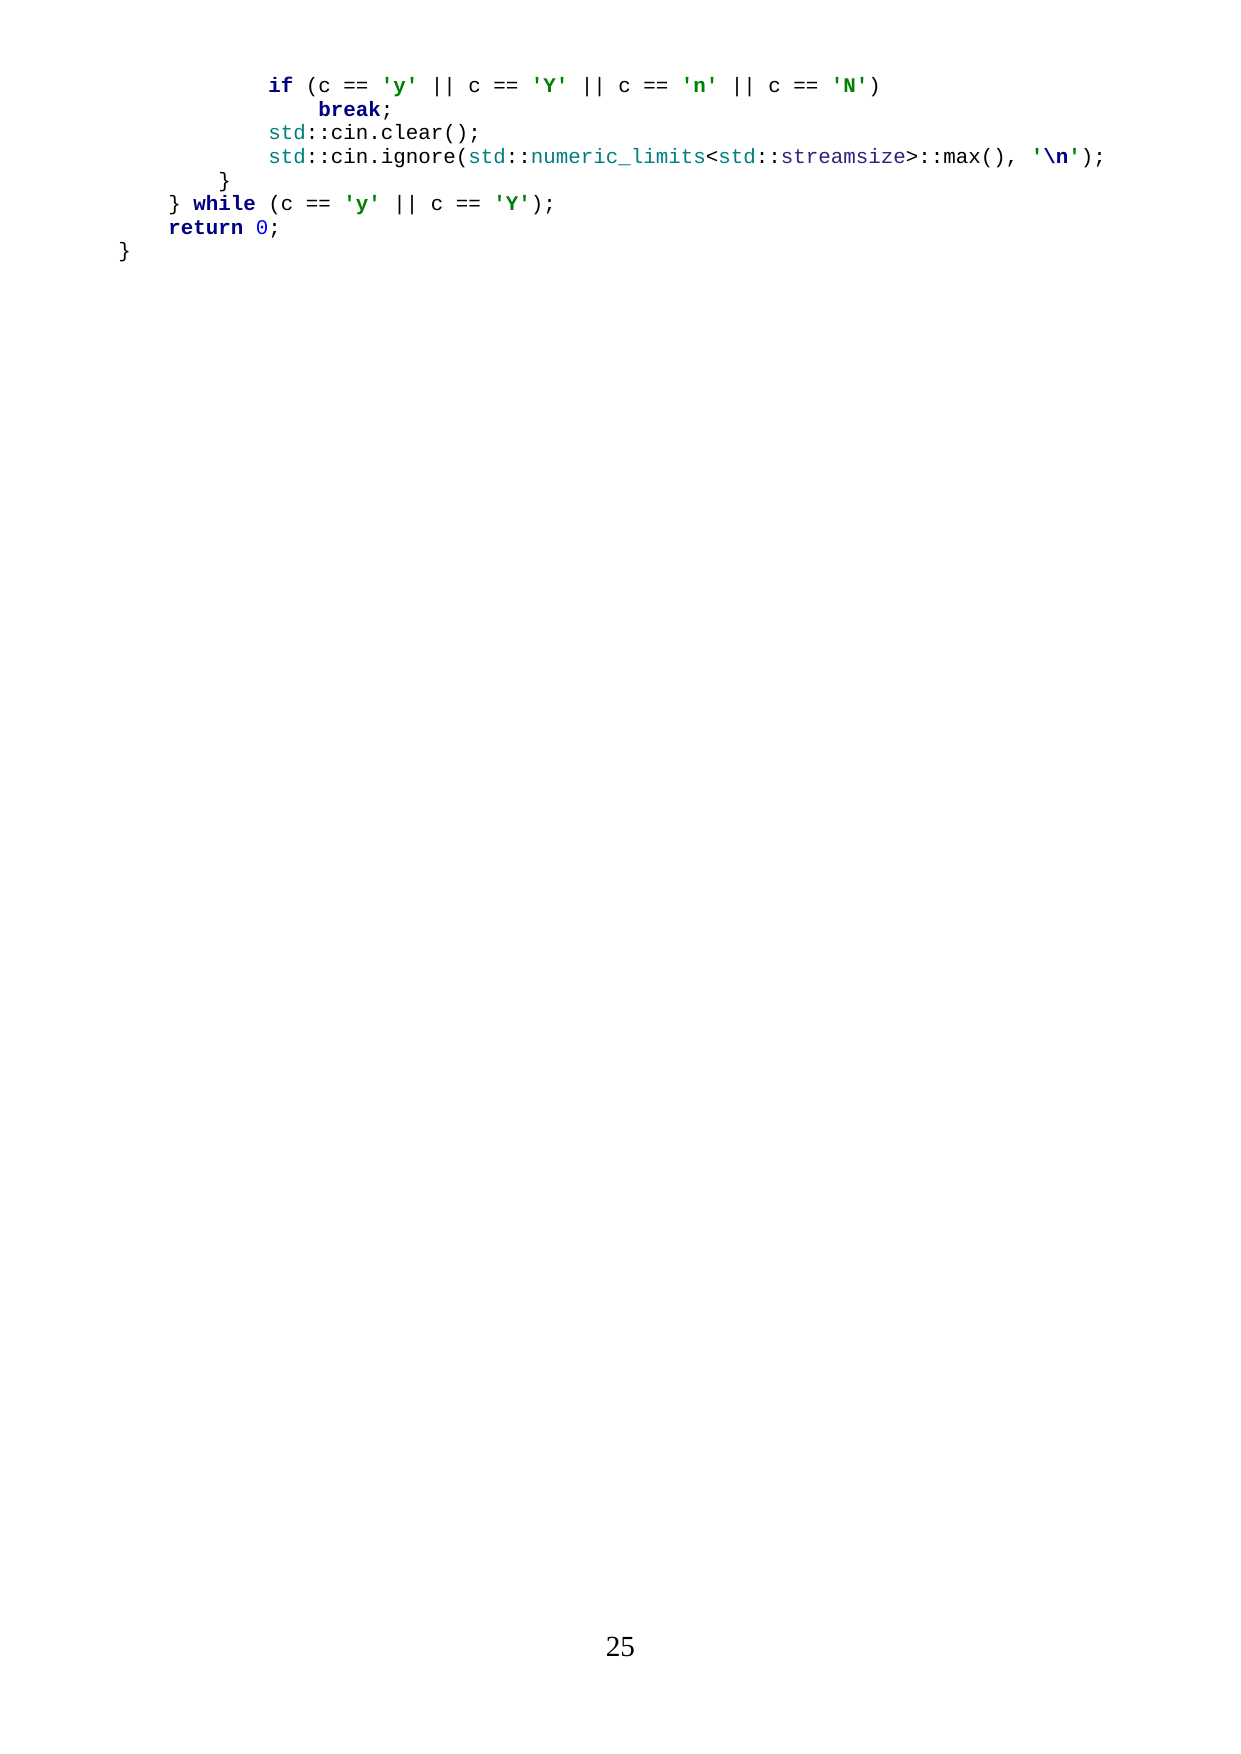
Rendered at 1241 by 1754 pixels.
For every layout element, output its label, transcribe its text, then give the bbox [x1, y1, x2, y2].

text if (c == 'y' || c == 'Y' || c == 'n' || c == 'N') break; std::cin.clear(); std::cin.ignore(std::numeric_limits<std::streamsize>::max(), '\n'); } } while (c == 'y' || c == 'Y'); return 0; } [118, 75, 1122, 264]
